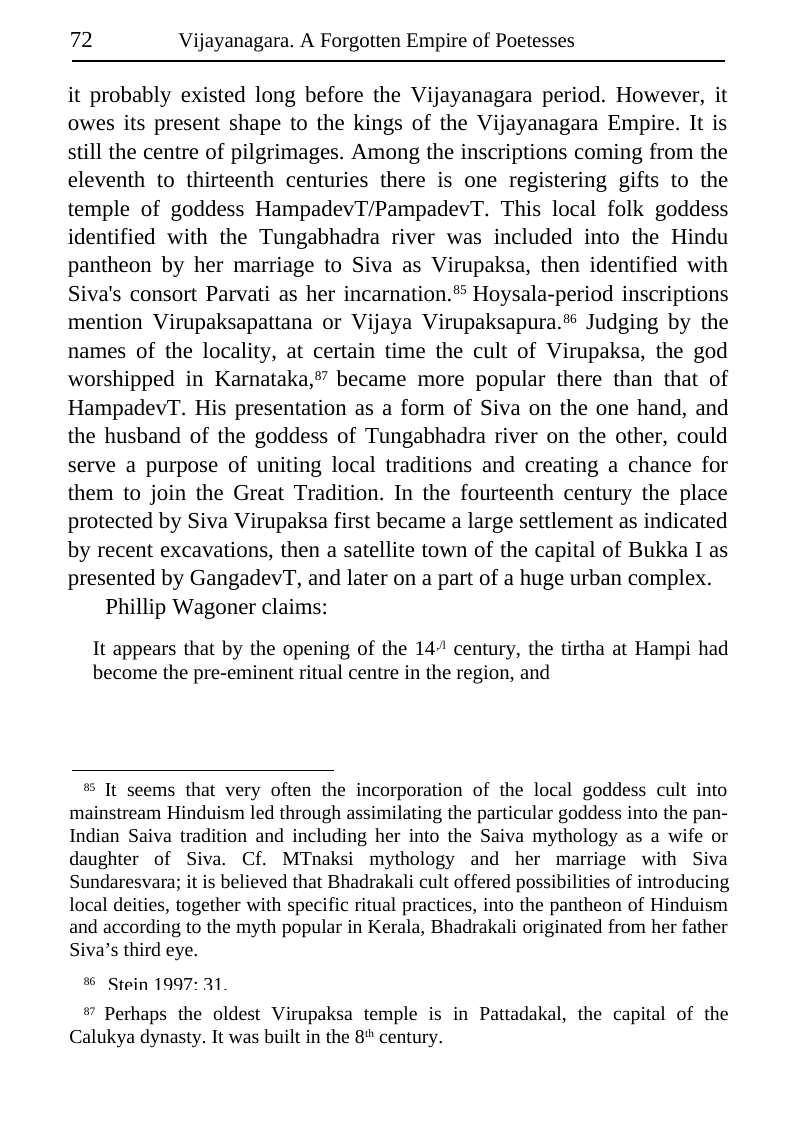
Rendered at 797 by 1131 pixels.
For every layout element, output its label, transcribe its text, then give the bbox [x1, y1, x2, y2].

text 87 Perhaps the oldest Virupaksa temple is in Pattadakal, the capital of the Calukya dynasty. It was built in the 8th century. [69, 1002, 729, 1048]
text 85 It seems that very often the incorporation of the local goddess cult into mainstream Hinduism led through assimilating the particular goddess into the pan-Indian Saiva tradition and including her into the Saiva mythology as a wife or daughter of Siva. Cf. MTnaksi mythology and her marriage with Siva Sundaresvara; it is believed that Bhadrakali cult offered possibilities of intro­ducing local deities, together with specific ritual practices, into the pantheon of Hinduism and according to the myth popular in Kerala, Bhadrakali originated from her father Siva’s third eye. [69, 778, 729, 961]
text it probably existed long before the Vijayanagara period. However, it owes its present shape to the kings of the Vijayanagara Empire. It is still the centre of pilgrimages. Among the inscriptions coming from the eleventh to thirteenth centuries there is one registering gifts to the temple of goddess HampadevT/PampadevT. This local folk goddess identified with the Tungabhadra river was included into the Hindu pantheon by her marriage to Siva as Virupaksa, then identified with Siva's consort Parvati as her incarnation.85 Hoysala-period inscriptions mention Virupaksapattana or Vijaya Virupaksapura.86 Judging by the names of the locality, at certain time the cult of Virupaksa, the god worshipped in Karnataka,87 became more popular there than that of HampadevT. His presen­tation as a form of Siva on the one hand, and the husband of the goddess of Tungabhadra river on the other, could serve a purpose of uniting local traditions and creating a chance for them to join the Great Tradition. In the fourteenth century the place protected by Siva Virupaksa first became a large settlement as indicated by recent excavations, then a satellite town of the capital of Bukka I as presented by GangadevT, and later on a part of a huge urban complex. [68, 81, 729, 591]
text 86 Stein 1997: 31. [69, 973, 729, 989]
text 72 [69, 26, 104, 53]
text It appears that by the opening of the 14,/l century, the tirtha at Hampi had become the pre-eminent ritual centre in the region, and [93, 636, 729, 684]
text Phillip Wagoner claims: [68, 593, 729, 619]
text Vijayanagara. A Forgotten Empire of Poetesses [178, 28, 619, 52]
